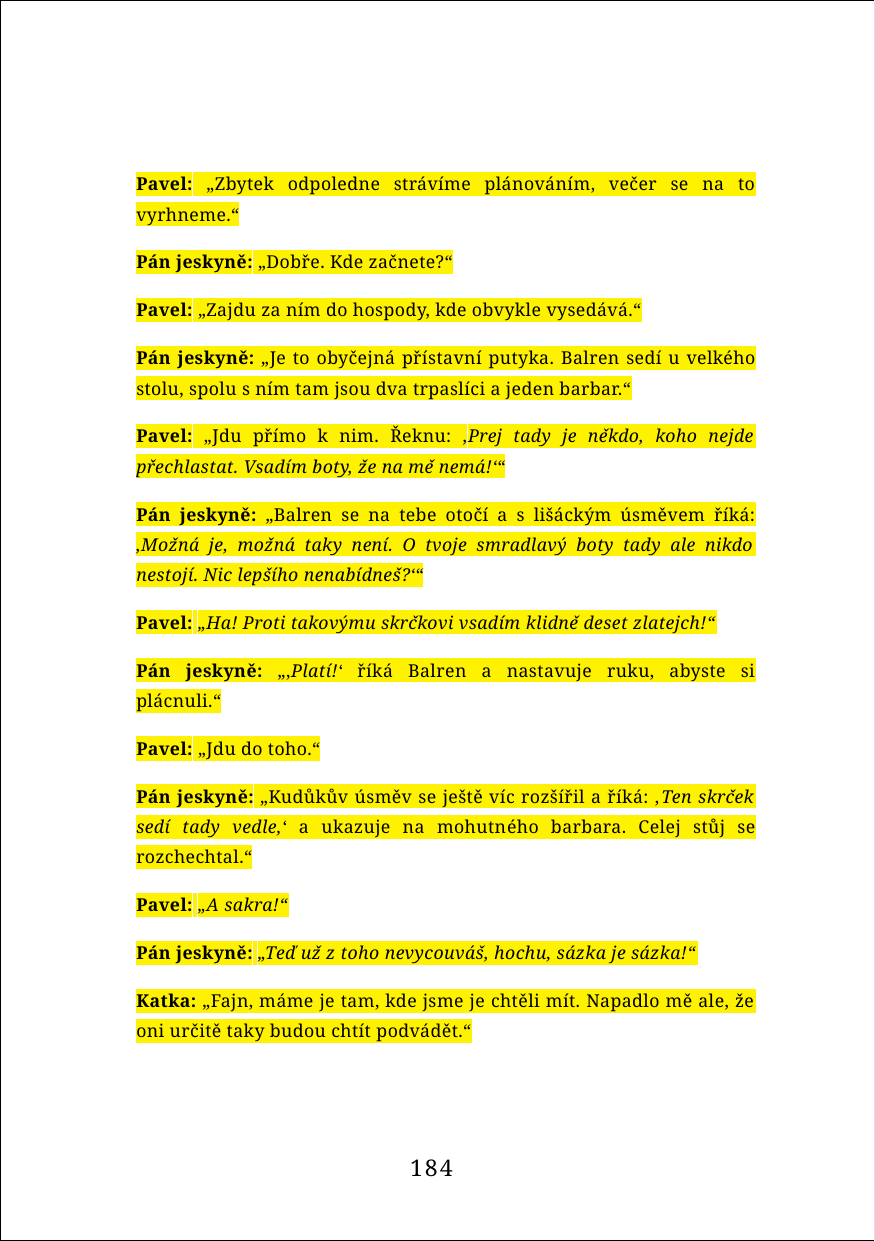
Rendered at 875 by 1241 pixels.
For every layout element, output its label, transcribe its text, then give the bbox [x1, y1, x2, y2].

text Pán jeskyně: „Je to obyčejná přístavní putyka. Balren sedí u velkého stolu, spolu s ním tam jsou dva trpaslíci a jeden barbar.“ [136, 346, 756, 400]
text Pán jeskyně: „Teď už z toho nevycouváš, hochu, sázka je sázka!“ [136, 941, 756, 965]
text Pavel: „Jdu do toho.“ [136, 736, 756, 761]
text Pavel: „Jdu přímo k nim. Řeknu: ‚Prej tady je někdo, koho nejde přechlastat. Vsadím boty, že na mě nemá!‘“ [136, 424, 756, 478]
text Pán jeskyně: „Kudůkův úsměv se ještě víc rozšířil a říká: ‚Ten skrček sedí tady vedle,‘ a ukazuje na mohutného barbara. Celej stůj se rozchechtal.“ [136, 784, 756, 869]
text Pán jeskyně: „‚Platí!‘ říká Balren a nastavuje ruku, abyste si plácnuli.“ [136, 658, 756, 713]
text Pavel: „Zbytek odpoledne strávíme plánováním, večer se na to vyrhneme.“ [136, 172, 756, 226]
text Pavel: „Ha! Proti takovýmu skrčkovi vsadím klidně deset zlatejch!“ [136, 610, 756, 634]
text Katka: „Fajn, máme je tam, kde jsme je chtěli mít. Napadlo mě ale, že oni určitě taky budou chtít podvádět.“ [136, 988, 756, 1043]
text Pavel: „A sakra!“ [136, 893, 756, 917]
text Pavel: „Zajdu za ním do hospody, kde obvykle vysedává.“ [136, 298, 756, 322]
text Pán jeskyně: „Dobře. Kde začnete?“ [136, 250, 756, 274]
text Pán jeskyně: „Balren se na tebe otočí a s lišáckým úsměvem říká: ‚Možná je, možná taky není. O tvoje smradlavý boty tady ale nikdo nestojí. Nic lepšího nenabídneš?‘“ [136, 502, 756, 587]
